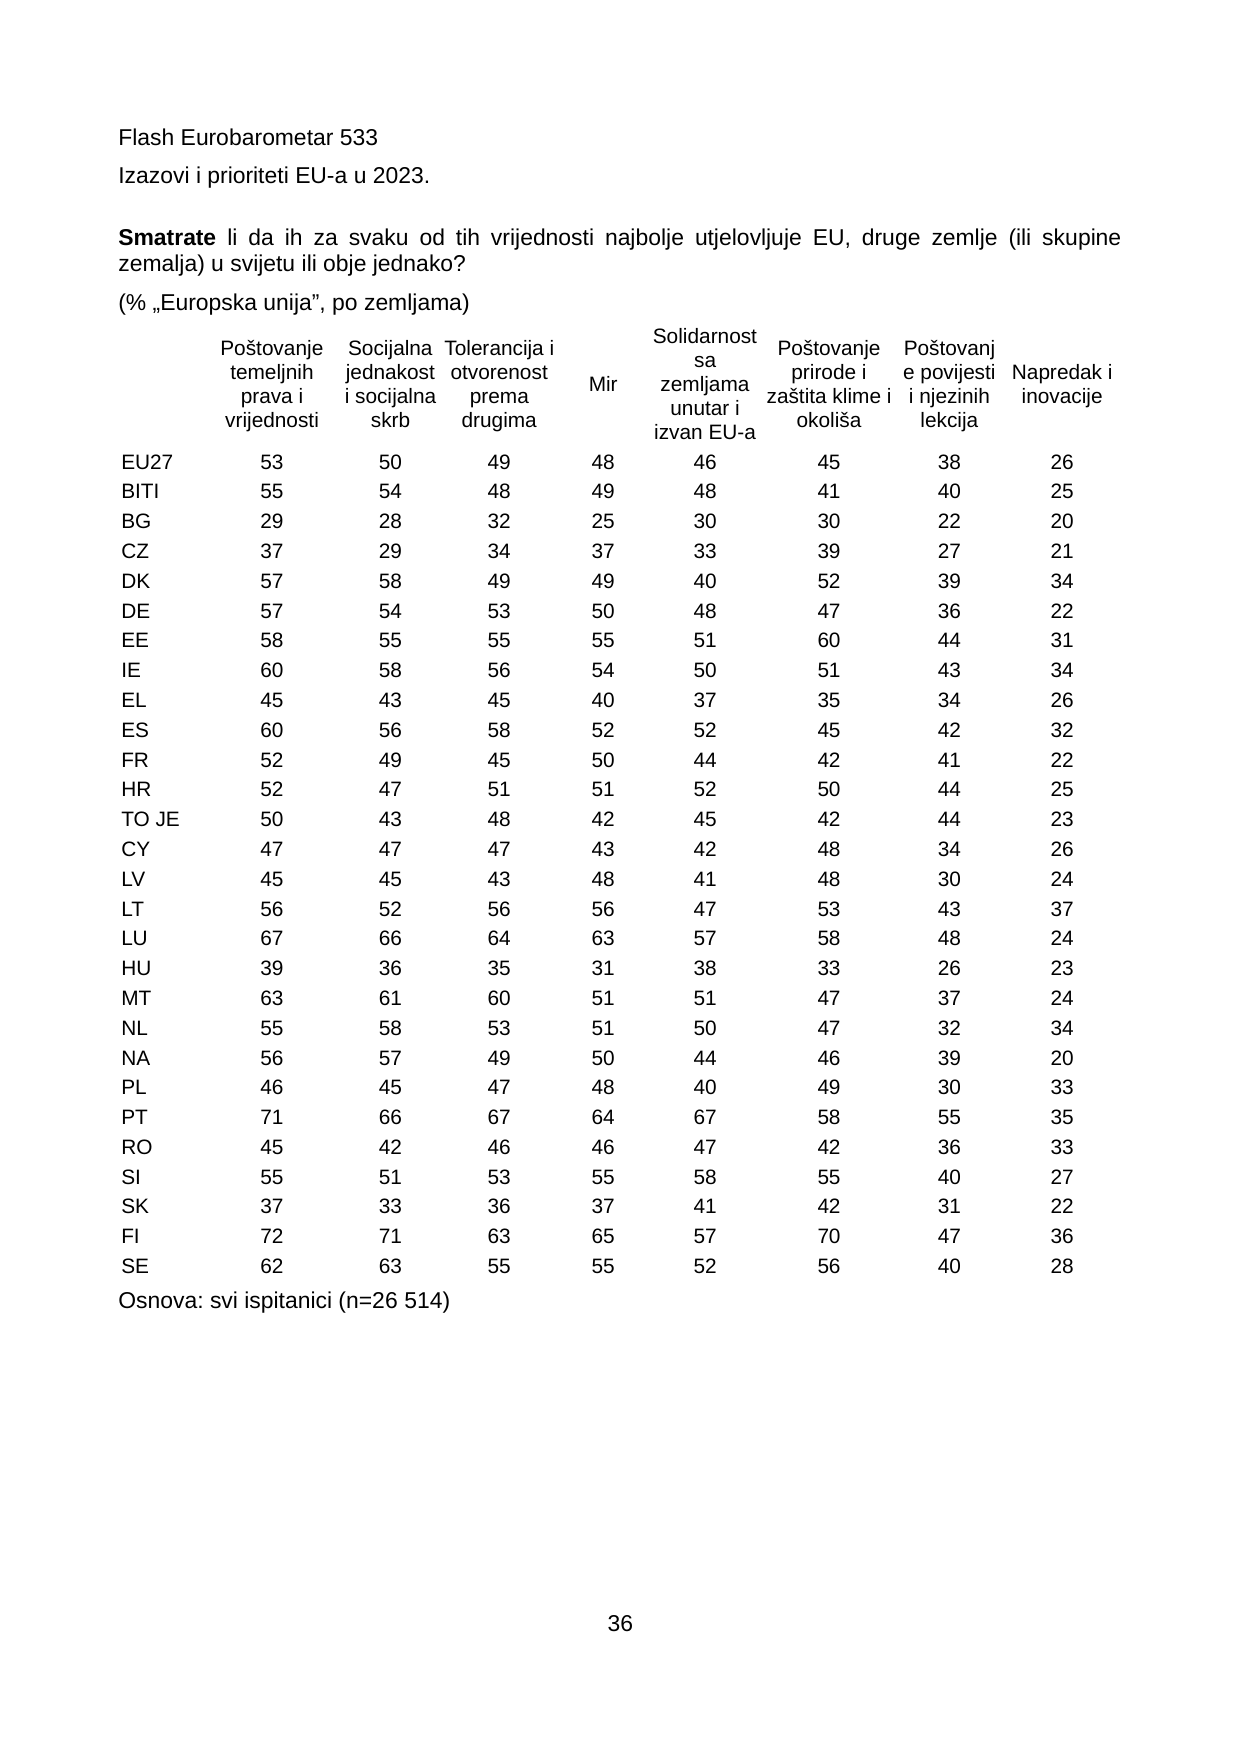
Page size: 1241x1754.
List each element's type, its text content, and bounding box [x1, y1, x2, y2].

table_cell 43 [441, 864, 557, 893]
table_cell 43 [340, 804, 441, 834]
table_cell 45 [340, 1072, 441, 1102]
table_cell 57 [649, 1221, 761, 1251]
table_header [118, 321, 204, 447]
table_cell 35 [441, 953, 557, 983]
table_cell 41 [897, 745, 1002, 774]
table_cell 39 [897, 566, 1002, 596]
table_cell 24 [1002, 983, 1122, 1013]
table_cell 49 [441, 1043, 557, 1072]
table_cell 45 [204, 685, 339, 715]
table_cell 38 [649, 953, 761, 983]
table_cell 49 [441, 566, 557, 596]
table_cell 58 [649, 1162, 761, 1191]
table_cell 29 [204, 506, 339, 536]
table_cell 47 [897, 1221, 1002, 1251]
table_cell 46 [204, 1072, 339, 1102]
table_cell 23 [1002, 804, 1122, 834]
table_cell 56 [441, 894, 557, 923]
table_cell 55 [340, 625, 441, 655]
table_cell ES [118, 715, 204, 744]
table_cell 55 [761, 1162, 897, 1191]
table_cell 34 [897, 834, 1002, 864]
table_cell 55 [204, 1013, 339, 1042]
table_cell 40 [897, 1251, 1002, 1281]
table_cell 49 [557, 566, 648, 596]
table_cell 61 [340, 983, 441, 1013]
table_cell 48 [441, 804, 557, 834]
table_cell 48 [761, 834, 897, 864]
table_cell 63 [441, 1221, 557, 1251]
table_cell 52 [649, 1251, 761, 1281]
table_cell 51 [557, 983, 648, 1013]
table_cell 62 [204, 1251, 339, 1281]
table_cell 47 [649, 894, 761, 923]
table_cell 36 [897, 1132, 1002, 1162]
table_cell 71 [340, 1221, 441, 1251]
table_cell LT [118, 894, 204, 923]
table_cell 56 [204, 1043, 339, 1072]
table_cell 34 [1002, 1013, 1122, 1042]
table_cell 56 [204, 894, 339, 923]
table_cell 53 [441, 596, 557, 625]
table_cell 51 [649, 983, 761, 1013]
table_cell 33 [649, 536, 761, 566]
table_cell 25 [1002, 774, 1122, 804]
table_cell 47 [761, 596, 897, 625]
table_cell FR [118, 745, 204, 774]
table_cell 66 [340, 1102, 441, 1132]
table_cell 52 [649, 774, 761, 804]
table_cell 51 [441, 774, 557, 804]
table_cell 48 [557, 1072, 648, 1102]
table_cell 51 [649, 625, 761, 655]
table_cell 48 [649, 476, 761, 506]
table_cell 41 [649, 864, 761, 893]
table_cell 37 [204, 536, 339, 566]
table_cell 54 [340, 476, 441, 506]
table_cell LU [118, 923, 204, 953]
table_cell 58 [340, 566, 441, 596]
table_cell 49 [761, 1072, 897, 1102]
table_cell 58 [761, 923, 897, 953]
table_cell 72 [204, 1221, 339, 1251]
table_cell 26 [897, 953, 1002, 983]
table_cell 25 [1002, 476, 1122, 506]
table_cell PL [118, 1072, 204, 1102]
table_cell 39 [761, 536, 897, 566]
table_cell 47 [340, 834, 441, 864]
table_cell 55 [441, 1251, 557, 1281]
table_cell 44 [897, 625, 1002, 655]
table_cell 46 [649, 447, 761, 476]
table_cell 46 [761, 1043, 897, 1072]
table_cell 34 [897, 685, 1002, 715]
text Smatrate li da ih za svaku od tih vrijednosti najbolje utjelovljuje EU, druge zemlje (ili skupine zemalja) u svijetu ili obje jednako? [118, 224, 1122, 277]
table_cell 50 [340, 447, 441, 476]
table_cell IE [118, 655, 204, 685]
table_cell 55 [557, 1162, 648, 1191]
table_cell 27 [897, 536, 1002, 566]
table_cell MT [118, 983, 204, 1013]
table_cell NA [118, 1043, 204, 1072]
table_cell 22 [897, 506, 1002, 536]
table_cell 52 [204, 745, 339, 774]
table_cell 63 [340, 1251, 441, 1281]
table_cell 55 [557, 625, 648, 655]
table_cell 33 [1002, 1072, 1122, 1102]
table_cell 43 [340, 685, 441, 715]
table_cell 57 [204, 566, 339, 596]
table_cell HU [118, 953, 204, 983]
table_cell 42 [649, 834, 761, 864]
table_cell 26 [1002, 685, 1122, 715]
table_cell DE [118, 596, 204, 625]
table_cell 52 [340, 894, 441, 923]
table_cell 57 [204, 596, 339, 625]
table_cell 52 [649, 715, 761, 744]
table_cell 44 [649, 1043, 761, 1072]
table_cell 50 [649, 655, 761, 685]
table_cell BITI [118, 476, 204, 506]
table_cell 42 [761, 1191, 897, 1221]
table_cell 42 [897, 715, 1002, 744]
table_cell 44 [897, 804, 1002, 834]
table_cell 36 [340, 953, 441, 983]
table_cell 37 [557, 1191, 648, 1221]
table_cell 42 [557, 804, 648, 834]
table_cell SK [118, 1191, 204, 1221]
table_cell 42 [761, 804, 897, 834]
table_cell 22 [1002, 596, 1122, 625]
table_cell 49 [340, 745, 441, 774]
table_cell CY [118, 834, 204, 864]
table_cell 63 [557, 923, 648, 953]
table_cell 50 [557, 596, 648, 625]
table_cell 64 [557, 1102, 648, 1132]
table_cell 40 [897, 1162, 1002, 1191]
table_cell 53 [441, 1013, 557, 1042]
table_cell 57 [340, 1043, 441, 1072]
table_cell EE [118, 625, 204, 655]
table_header Poštovanje temeljnih prava i vrijednosti [204, 321, 339, 447]
table_cell CZ [118, 536, 204, 566]
table_cell 27 [1002, 1162, 1122, 1191]
table_cell 43 [897, 655, 1002, 685]
table_cell 40 [897, 476, 1002, 506]
table_cell PT [118, 1102, 204, 1132]
table_header Poštovanje prirode i zaštita klime i okoliša [761, 321, 897, 447]
table_cell 30 [761, 506, 897, 536]
table_cell 30 [649, 506, 761, 536]
table_cell 49 [441, 447, 557, 476]
table_cell 55 [204, 1162, 339, 1191]
table_cell 58 [761, 1102, 897, 1132]
table_cell 35 [1002, 1102, 1122, 1132]
table_cell 48 [761, 864, 897, 893]
table_cell 56 [761, 1251, 897, 1281]
table_cell 63 [204, 983, 339, 1013]
table_cell FI [118, 1221, 204, 1251]
table_cell 23 [1002, 953, 1122, 983]
table_cell 52 [557, 715, 648, 744]
table_cell 36 [441, 1191, 557, 1221]
table_cell 24 [1002, 864, 1122, 893]
table_cell 25 [557, 506, 648, 536]
table_cell RO [118, 1132, 204, 1162]
table_cell 47 [761, 1013, 897, 1042]
table_cell 58 [441, 715, 557, 744]
table_cell 60 [204, 655, 339, 685]
table_cell 47 [761, 983, 897, 1013]
table_cell 52 [204, 774, 339, 804]
table_cell 45 [441, 745, 557, 774]
table_cell 65 [557, 1221, 648, 1251]
table_cell SE [118, 1251, 204, 1281]
table_cell 53 [204, 447, 339, 476]
table_cell 70 [761, 1221, 897, 1251]
table_header Socijalna jednakost i socijalna skrb [340, 321, 441, 447]
table_cell 47 [340, 774, 441, 804]
table_cell 34 [1002, 566, 1122, 596]
table_cell 50 [557, 745, 648, 774]
table_cell DK [118, 566, 204, 596]
table_cell 45 [340, 864, 441, 893]
table_cell 31 [557, 953, 648, 983]
table_cell 43 [897, 894, 1002, 923]
table_cell 53 [761, 894, 897, 923]
table_cell 60 [204, 715, 339, 744]
table_cell 39 [204, 953, 339, 983]
table_cell 39 [897, 1043, 1002, 1072]
table_cell 67 [649, 1102, 761, 1132]
table_cell 51 [761, 655, 897, 685]
table_cell 26 [1002, 447, 1122, 476]
table_cell TO JE [118, 804, 204, 834]
table_cell 30 [897, 864, 1002, 893]
table_cell 60 [441, 983, 557, 1013]
table_cell HR [118, 774, 204, 804]
table_cell 56 [340, 715, 441, 744]
table_cell 47 [649, 1132, 761, 1162]
table_cell 46 [441, 1132, 557, 1162]
table_cell 51 [557, 774, 648, 804]
table_header Solidarnost sa zemljama unutar i izvan EU-a [649, 321, 761, 447]
table_cell 47 [441, 1072, 557, 1102]
table_cell 45 [204, 864, 339, 893]
table_cell 67 [204, 923, 339, 953]
table_cell EU27 [118, 447, 204, 476]
table_cell 36 [1002, 1221, 1122, 1251]
table_cell 45 [441, 685, 557, 715]
table_cell 45 [204, 1132, 339, 1162]
table_cell 60 [761, 625, 897, 655]
table_cell 40 [649, 566, 761, 596]
table_cell 54 [340, 596, 441, 625]
table_cell 40 [649, 1072, 761, 1102]
table_cell 24 [1002, 923, 1122, 953]
table_cell 31 [897, 1191, 1002, 1221]
table_cell 55 [897, 1102, 1002, 1132]
table_cell 35 [761, 685, 897, 715]
table_cell 55 [557, 1251, 648, 1281]
table_cell 47 [204, 834, 339, 864]
table_cell 22 [1002, 1191, 1122, 1221]
table_cell LV [118, 864, 204, 893]
table_cell 37 [1002, 894, 1122, 923]
table_cell 28 [1002, 1251, 1122, 1281]
table_header Tolerancija i otvorenost prema drugima [441, 321, 557, 447]
table_cell 30 [897, 1072, 1002, 1102]
table_cell 56 [441, 655, 557, 685]
table_cell 32 [441, 506, 557, 536]
table_cell 42 [340, 1132, 441, 1162]
table_cell 57 [649, 923, 761, 953]
table_cell 20 [1002, 1043, 1122, 1072]
text Osnova: svi ispitanici (n=26 514) [118, 1287, 1122, 1313]
table_header Poštovanje povijesti i njezinih lekcija [897, 321, 1002, 447]
table_cell 40 [557, 685, 648, 715]
table_cell 52 [761, 566, 897, 596]
table_cell 42 [761, 1132, 897, 1162]
table_cell 56 [557, 894, 648, 923]
table_cell 54 [557, 655, 648, 685]
table_cell 31 [1002, 625, 1122, 655]
table_cell 34 [1002, 655, 1122, 685]
table_header Mir [557, 321, 648, 447]
table_cell 33 [1002, 1132, 1122, 1162]
table_cell 71 [204, 1102, 339, 1132]
table_cell 48 [897, 923, 1002, 953]
table_cell 64 [441, 923, 557, 953]
table_cell 48 [557, 864, 648, 893]
text (% „Europska unija”, po zemljama) [118, 289, 1122, 315]
table_cell 38 [897, 447, 1002, 476]
table_cell 26 [1002, 834, 1122, 864]
table_cell 53 [441, 1162, 557, 1191]
table_cell 21 [1002, 536, 1122, 566]
table_cell 29 [340, 536, 441, 566]
table_cell 49 [557, 476, 648, 506]
table_cell 50 [761, 774, 897, 804]
table_cell 45 [761, 715, 897, 744]
table_cell 33 [340, 1191, 441, 1221]
table_cell 47 [441, 834, 557, 864]
table_cell 32 [1002, 715, 1122, 744]
table_cell EL [118, 685, 204, 715]
table_cell 45 [761, 447, 897, 476]
table_cell 20 [1002, 506, 1122, 536]
table_cell 46 [557, 1132, 648, 1162]
table_cell 43 [557, 834, 648, 864]
table_cell BG [118, 506, 204, 536]
table_cell 48 [557, 447, 648, 476]
table_cell 37 [204, 1191, 339, 1221]
table_header Napredak i inovacije [1002, 321, 1122, 447]
table_cell 50 [649, 1013, 761, 1042]
table_cell 34 [441, 536, 557, 566]
table_cell 44 [897, 774, 1002, 804]
table_cell 51 [340, 1162, 441, 1191]
table_cell 67 [441, 1102, 557, 1132]
table_cell 41 [761, 476, 897, 506]
table_cell 37 [897, 983, 1002, 1013]
table_cell 55 [441, 625, 557, 655]
table_cell 48 [441, 476, 557, 506]
table_cell 22 [1002, 745, 1122, 774]
table_cell 58 [340, 655, 441, 685]
table_cell 33 [761, 953, 897, 983]
table_cell 50 [204, 804, 339, 834]
table_cell SI [118, 1162, 204, 1191]
table_cell 58 [204, 625, 339, 655]
table_cell 50 [557, 1043, 648, 1072]
table_cell 42 [761, 745, 897, 774]
table_cell 48 [649, 596, 761, 625]
table_cell 51 [557, 1013, 648, 1042]
table_cell 55 [204, 476, 339, 506]
table_cell 41 [649, 1191, 761, 1221]
table_cell 66 [340, 923, 441, 953]
table_cell 45 [649, 804, 761, 834]
table_cell 44 [649, 745, 761, 774]
table_cell 32 [897, 1013, 1002, 1042]
table_cell 37 [649, 685, 761, 715]
table_cell 36 [897, 596, 1002, 625]
table_cell 37 [557, 536, 648, 566]
table_cell NL [118, 1013, 204, 1042]
table_cell 28 [340, 506, 441, 536]
table_cell 58 [340, 1013, 441, 1042]
